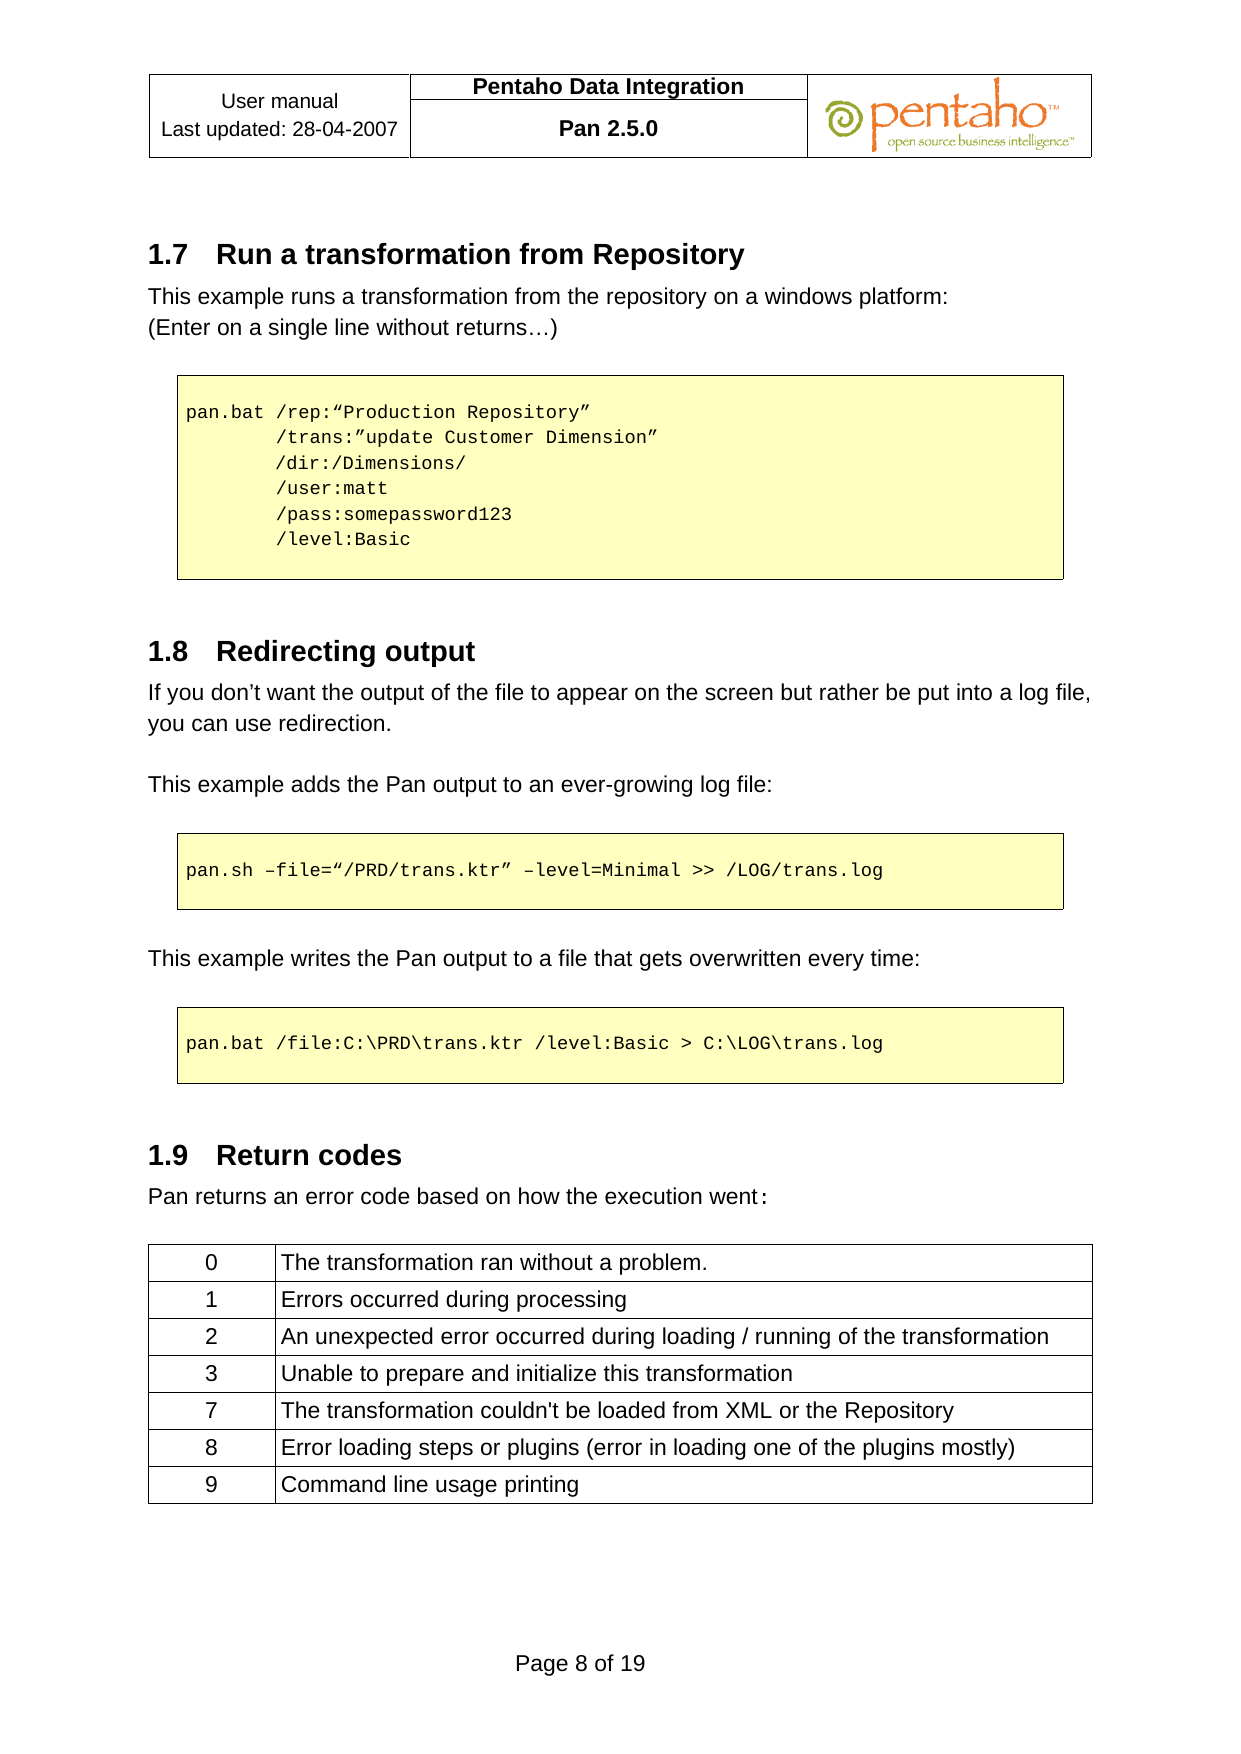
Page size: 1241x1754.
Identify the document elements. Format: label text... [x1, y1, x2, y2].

text /pass:somepassword123 [178, 502, 1063, 526]
table_cell An unexpected error occurred during loading / running of the transformation [276, 1319, 1092, 1355]
subtitle Return codes [148, 1139, 1092, 1171]
table_cell 7 [149, 1393, 275, 1429]
table_cell Unable to prepare and initialize this transformation [276, 1356, 1092, 1392]
table_cell 1 [149, 1282, 275, 1318]
table_header 0 [149, 1245, 275, 1281]
table_cell 3 [149, 1356, 275, 1392]
text /trans:”update Customer Dimension” [178, 426, 1063, 450]
table_cell 9 [149, 1467, 275, 1503]
text If you don’t want the output of the file to appear on the screen but rather be put into a log file, you can use redirection. [148, 680, 1092, 736]
subtitle Redirecting output [148, 635, 1092, 667]
table_header The transformation ran without a problem. [276, 1245, 1092, 1281]
text /level:Basic [178, 528, 1063, 551]
text /dir:/Dimensions/ [178, 452, 1063, 475]
table_cell 2 [149, 1319, 275, 1355]
text This example adds the Pan output to an ever-growing log file: [148, 772, 1092, 797]
table_cell The transformation couldn't be loaded from XML or the Repository [276, 1393, 1092, 1429]
text pan.bat /rep:“Production Repository” [178, 401, 1063, 424]
text pan.sh –file=“/PRD/trans.ktr” –level=Minimal >> /LOG/trans.log [178, 858, 1063, 882]
table_cell Error loading steps or plugins (error in loading one of the plugins mostly) [276, 1430, 1092, 1466]
table_cell 8 [149, 1430, 275, 1466]
text /user:matt [178, 477, 1063, 501]
text Pan returns an error code based on how the execution went: [148, 1184, 1092, 1211]
subtitle Run a transformation from Repository [148, 238, 1092, 271]
text (Enter on a single line without returns…) [148, 314, 1092, 340]
table_cell Command line usage printing [276, 1467, 1092, 1503]
text pan.bat /file:C:\PRD\trans.ktr /level:Basic > C:\LOG\trans.log [178, 1032, 1063, 1055]
text This example writes the Pan output to a file that gets overwritten every time: [148, 945, 1092, 971]
table_cell Errors occurred during processing [276, 1282, 1092, 1318]
text This example runs a transformation from the repository on a windows platform: [148, 283, 1092, 309]
